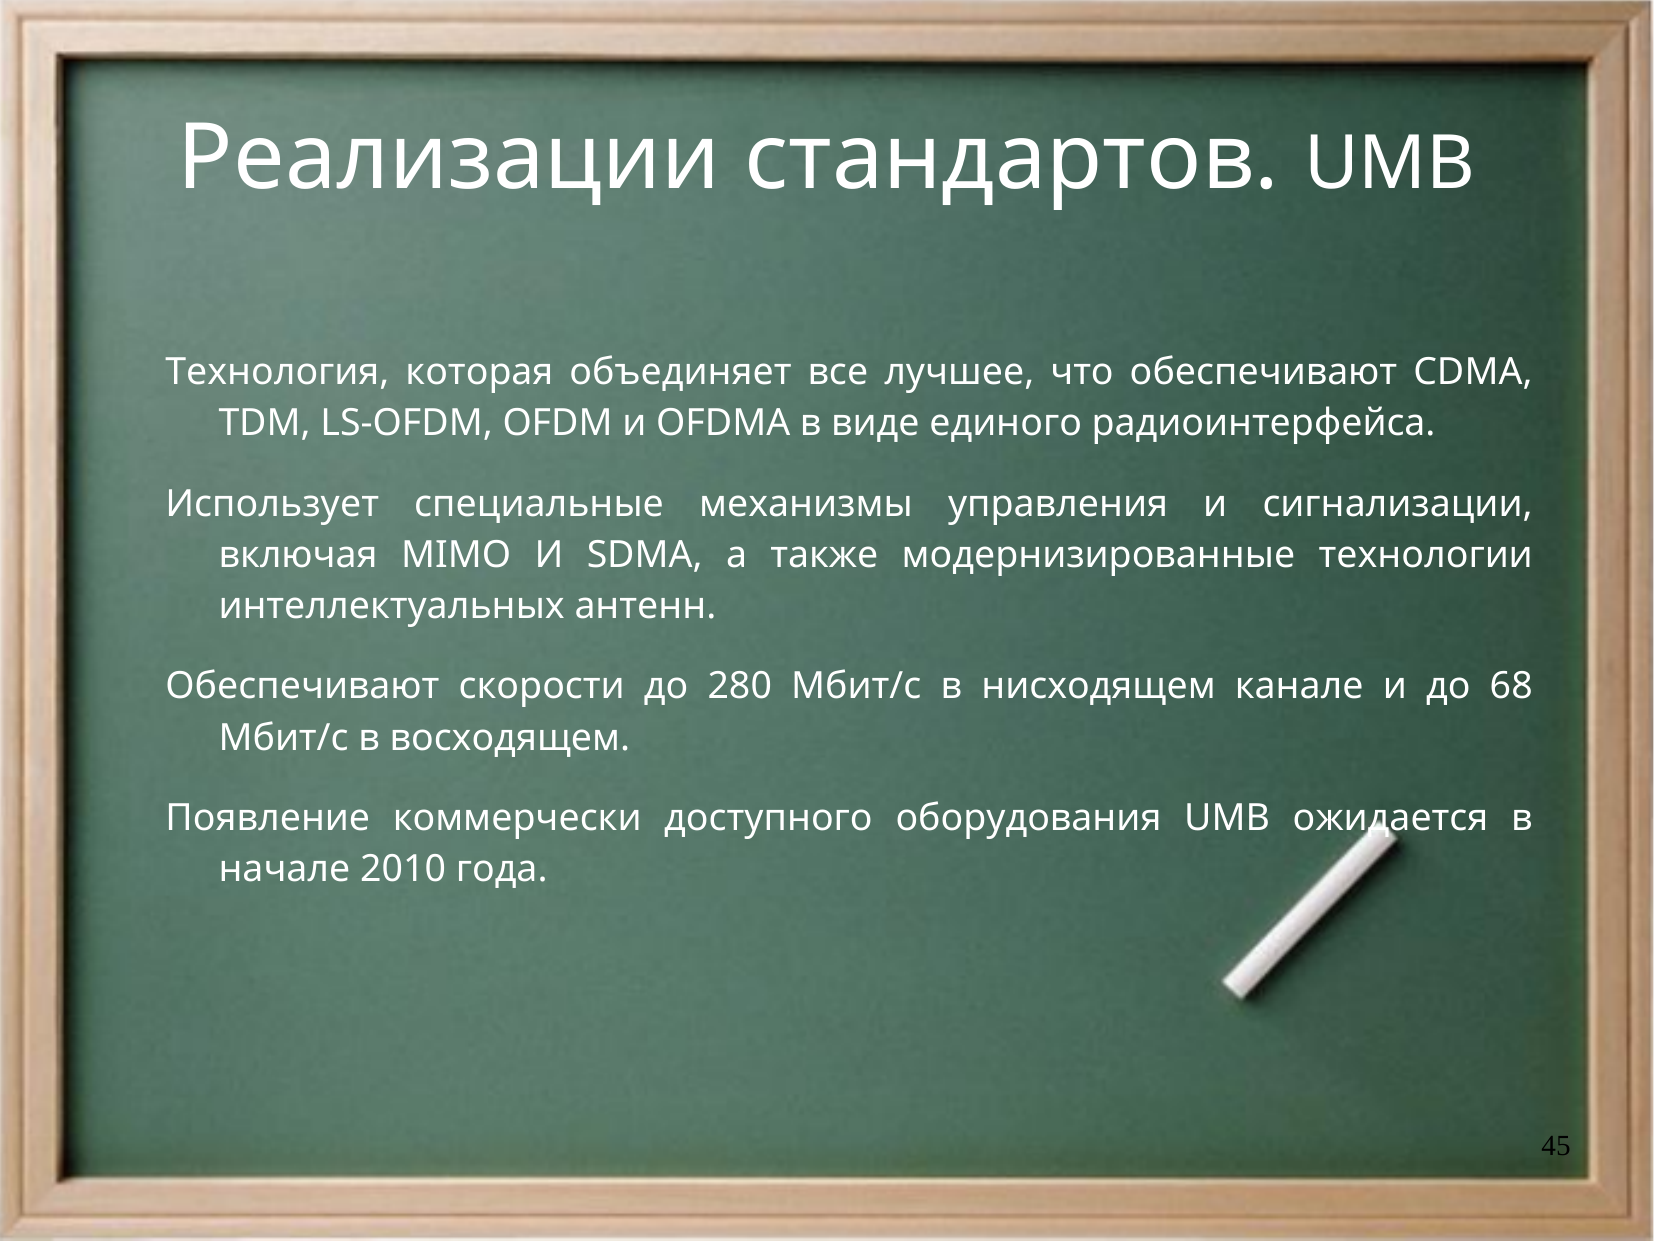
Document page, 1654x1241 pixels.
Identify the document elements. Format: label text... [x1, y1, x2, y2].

title Реализации стандартов. UMB [82, 49, 1571, 257]
picture [0, 0, 1654, 1241]
list Технология, которая объединяет все лучшее, что обеспечивают CDMA, TDM, LS-OFDM, OFDM и OFDMA в виде единого радиоинтерфейса. Использует специальные механизмы управления и сигнализации, включая MIMO И SDMA, а также модернизированные технологии интеллектуальных антенн. Обеспечивают скорости до 280 Мбит/с в нисходящем канале и до 68 Мбит/с в восходящем. Появление коммерчески доступного оборудования UMB ожидается в начале 2010 года. [147, 344, 1534, 1112]
